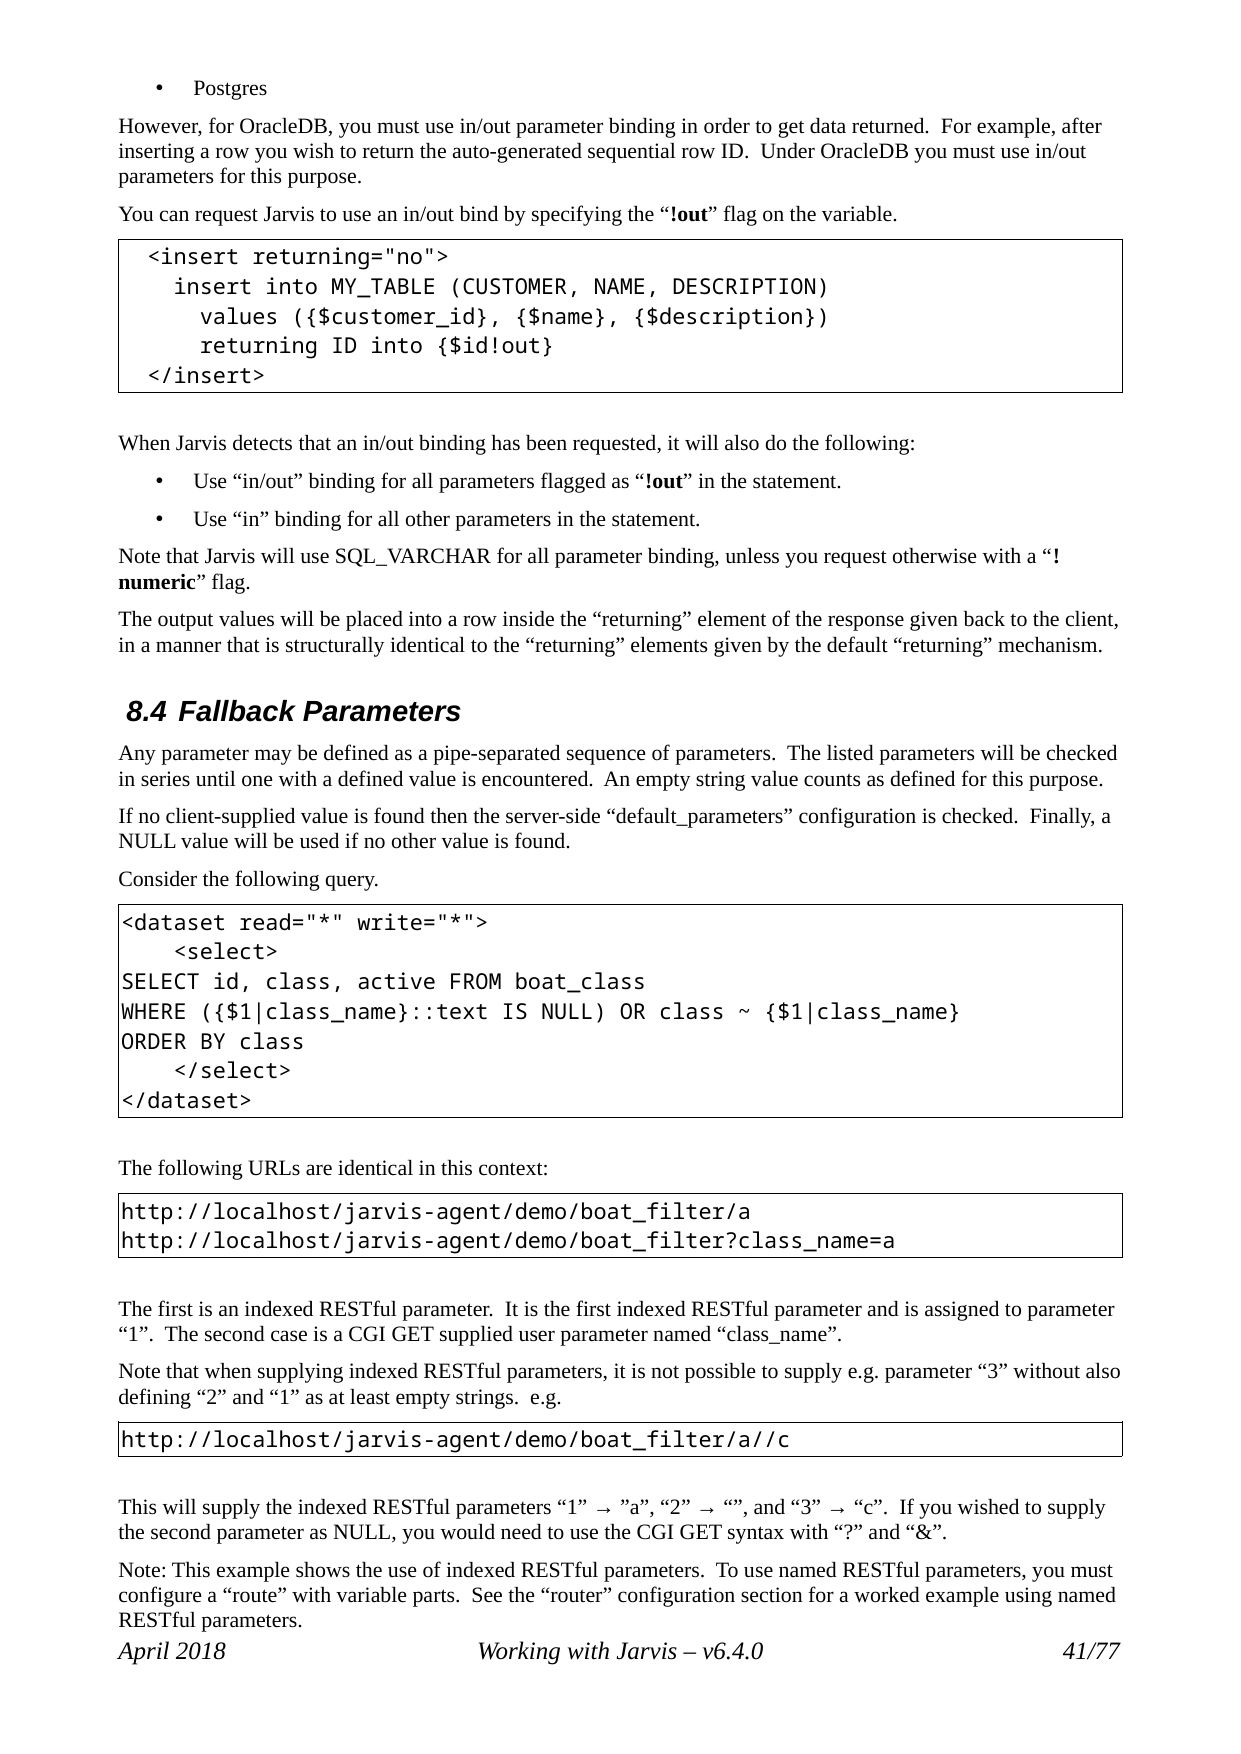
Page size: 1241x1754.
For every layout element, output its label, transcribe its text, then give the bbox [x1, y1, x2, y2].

text Note: This example shows the use of indexed RESTful parameters. To use named RESTful parameters, you must configure a “route” with variable parts. See the “router” configuration section for a worked example using named RESTful parameters. [118, 1557, 1122, 1633]
text <select> [119, 934, 1122, 963]
text http://localhost/jarvis-agent/demo/boat_filter?class_name=a [119, 1223, 1122, 1257]
text Any parameter may be defined as a pipe-separated sequence of parameters. The listed parameters will be checked in series until one with a defined value is encountered. An empty string value counts as defined for this purpose. [118, 740, 1122, 791]
text Note that when supplying indexed RESTful parameters, it is not possible to supply e.g. parameter “3” without also defining “2” and “1” as at least empty strings. e.g. [118, 1358, 1122, 1409]
text http://localhost/jarvis-agent/demo/boat_filter/a//c [119, 1423, 1122, 1456]
text </insert> [119, 358, 1122, 392]
text SELECT id, class, active FROM boat_class [119, 963, 1122, 993]
text Consider the following query. [118, 866, 1122, 891]
text </select> [119, 1053, 1122, 1083]
text The following URLs are identical in this context: [118, 1155, 1122, 1181]
text The first is an indexed RESTful parameter. It is the first indexed RESTful parameter and is assigned to parameter “1”. The second case is a CGI GET supplied user parameter named “class_name”. [118, 1296, 1122, 1346]
text http://localhost/jarvis-agent/demo/boat_filter/a [119, 1194, 1122, 1223]
text </dataset> [119, 1083, 1122, 1117]
text However, for OracleDB, you must use in/out parameter binding in order to get data returned. For example, after inserting a row you wish to return the auto-generated sequential row ID. Under OracleDB you must use in/out parameters for this purpose. [118, 113, 1122, 188]
list Use “in/out” binding for all parameters flagged as “!out” in the statement. [156, 468, 1122, 493]
text The output values will be placed into a row inside the “returning” element of the response given back to the client, in a manner that is structurally identical to the “returning” elements given by the default “returning” mechanism. [118, 606, 1122, 657]
text Note that Jarvis will use SQL_VARCHAR for all parameter binding, unless you request otherwise with a “!numeric” flag. [118, 543, 1122, 594]
text ORDER BY class [119, 1023, 1122, 1053]
list Use “in” binding for all other parameters in the statement. [156, 506, 1122, 531]
text <insert returning="no"> [119, 240, 1122, 268]
text returning ID into {$id!out} [119, 328, 1122, 358]
text When Jarvis detects that an in/out binding has been requested, it will also do the following: [118, 430, 1122, 456]
text If no client-supplied value is found then the server-side “default_parameters” configuration is checked. Finally, a NULL value will be used if no other value is found. [118, 803, 1122, 854]
text WHERE ({$1|class_name}::text IS NULL) OR class ~ {$1|class_name} [119, 993, 1122, 1023]
text <dataset read="*" write="*"> [119, 905, 1122, 934]
text This will supply the indexed RESTful parameters “1” → ”a”, “2” → “”, and “3” → “c”. If you wished to supply the second parameter as NULL, you would need to use the CGI GET syntax with “?” and “&”. [118, 1494, 1122, 1544]
text insert into MY_TABLE (CUSTOMER, NAME, DESCRIPTION) [119, 268, 1122, 298]
text You can request Jarvis to use an in/out bind by specifying the “!out” flag on the variable. [118, 201, 1122, 226]
list Postgres [156, 75, 1122, 100]
subtitle Fallback Parameters [118, 694, 1122, 728]
text values ({$customer_id}, {$name}, {$description}) [119, 298, 1122, 328]
